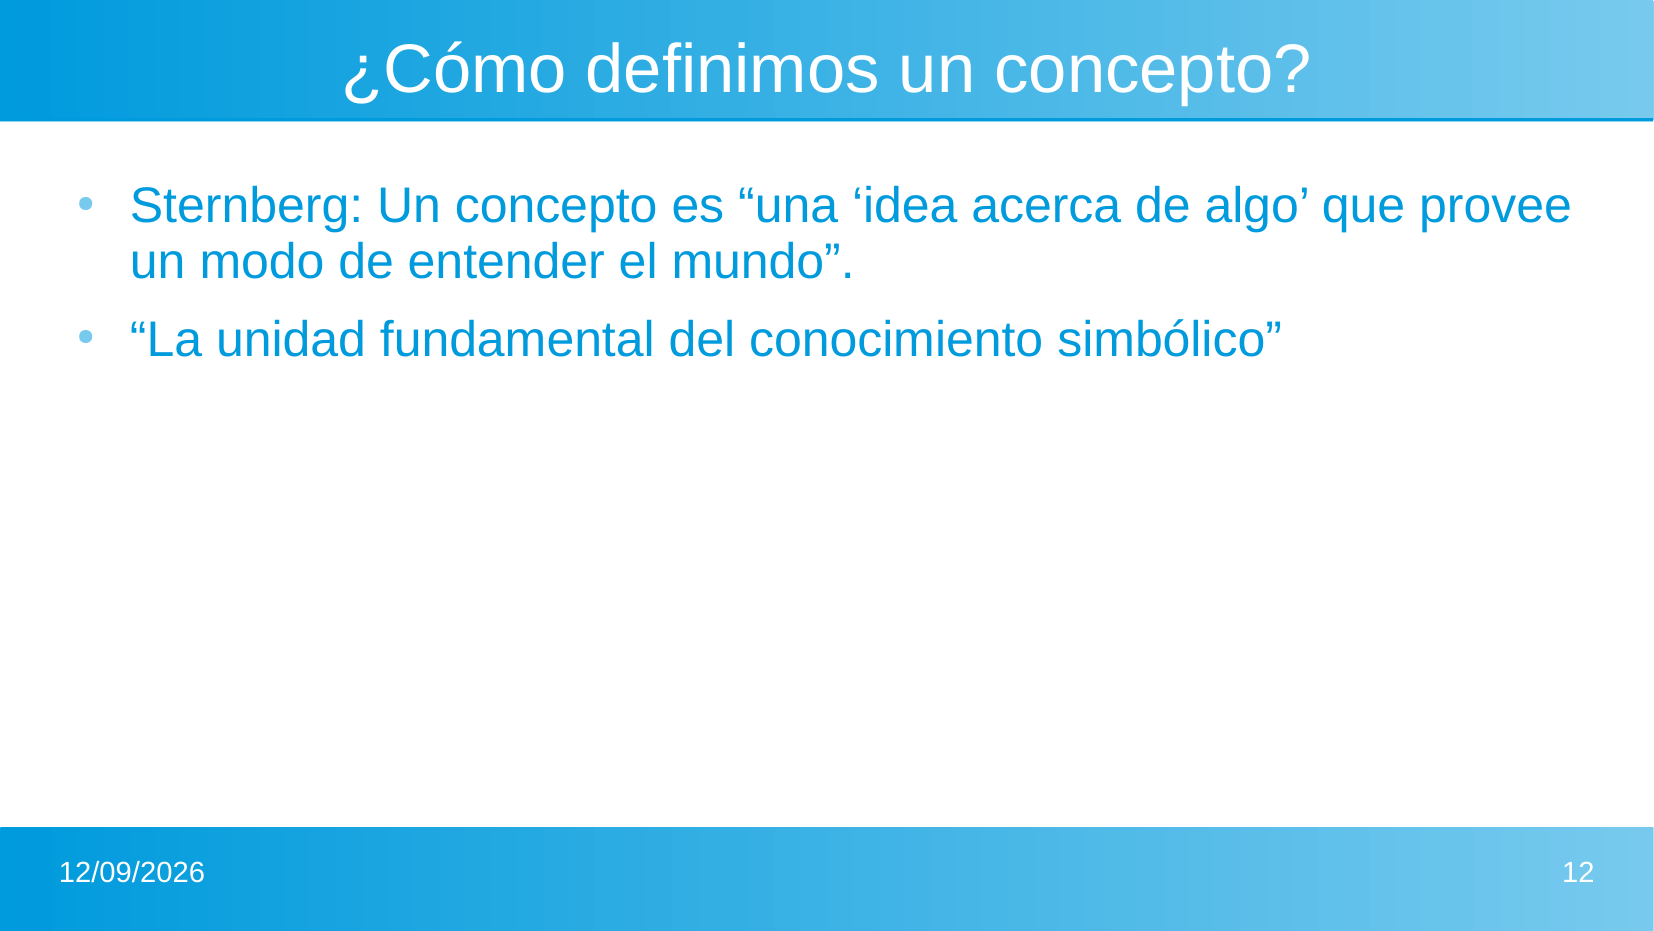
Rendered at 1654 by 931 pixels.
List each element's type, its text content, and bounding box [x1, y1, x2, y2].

list Sternberg: Un concepto es “una ‘idea acerca de algo’ que provee un modo de entender el mundo”. “La unidad fundamental del conocimiento simbólico” [59, 177, 1595, 768]
title ¿Cómo definimos un concepto? [59, 29, 1595, 108]
